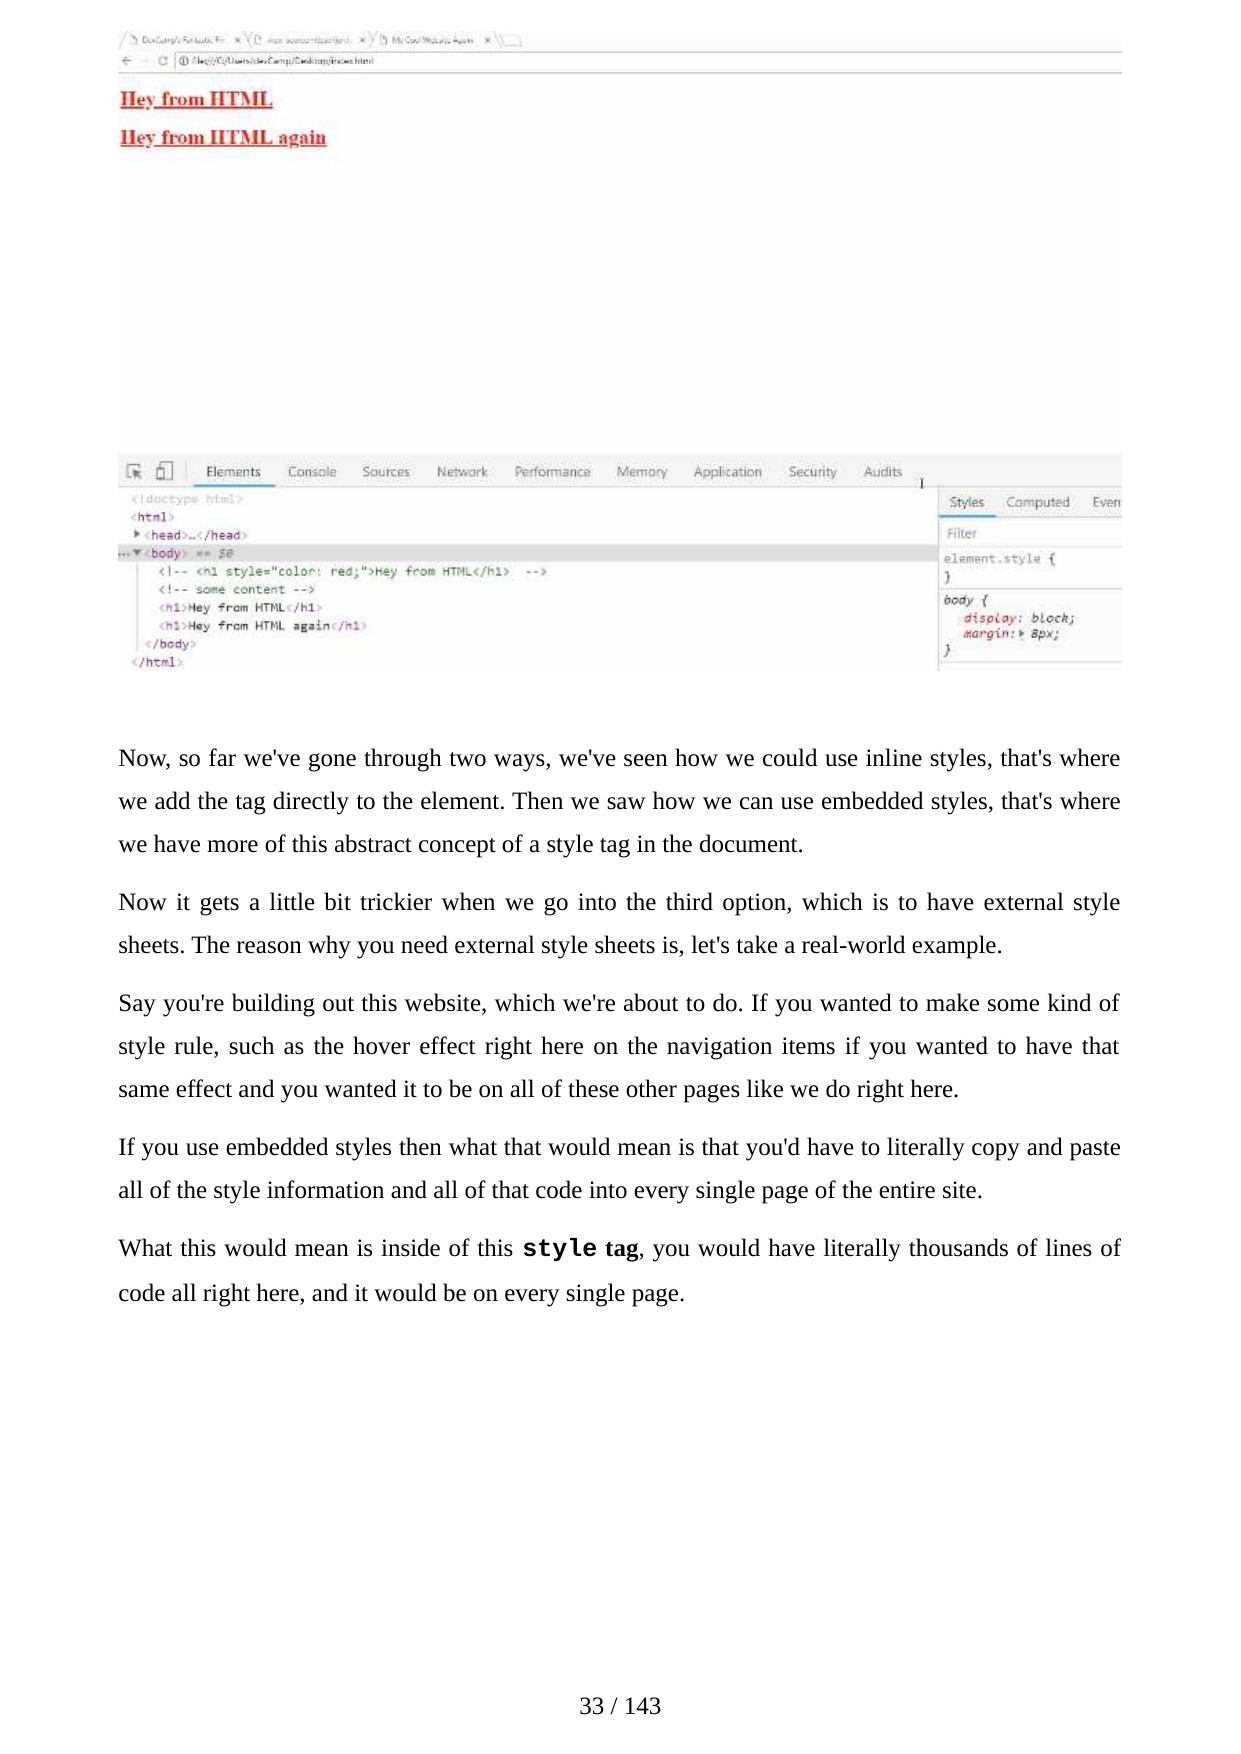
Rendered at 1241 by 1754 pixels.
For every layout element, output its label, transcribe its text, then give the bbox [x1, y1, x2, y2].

text What this would mean is inside of this style tag, you would have literally thousands of lines of code all right here, and it would be on every single page. [118, 1233, 1122, 1307]
text If you use embedded styles then what that would mean is that you'd have to literally copy and paste all of the style information and all of that code into every single page of the entire site. [118, 1132, 1122, 1204]
text Now it gets a little bit trickier when we go into the third option, which is to have external style sheets. The reason why you need external style sheets is, let's take a real-world example. [118, 887, 1122, 959]
text Say you're building out this website, which we're about to do. If you wanted to make some kind of style rule, such as the hover effect right here on the navigation items if you wanted to have that same effect and you wanted it to be on all of these other pages like we do right here. [118, 988, 1122, 1103]
text Now, so far we've gone through two ways, we've seen how we could use inline styles, that's where we add the tag directly to the element. Then we saw how we can use embedded styles, that's where we have more of this abstract concept of a style tag in the document. [118, 743, 1122, 858]
picture [118, 31, 1123, 671]
